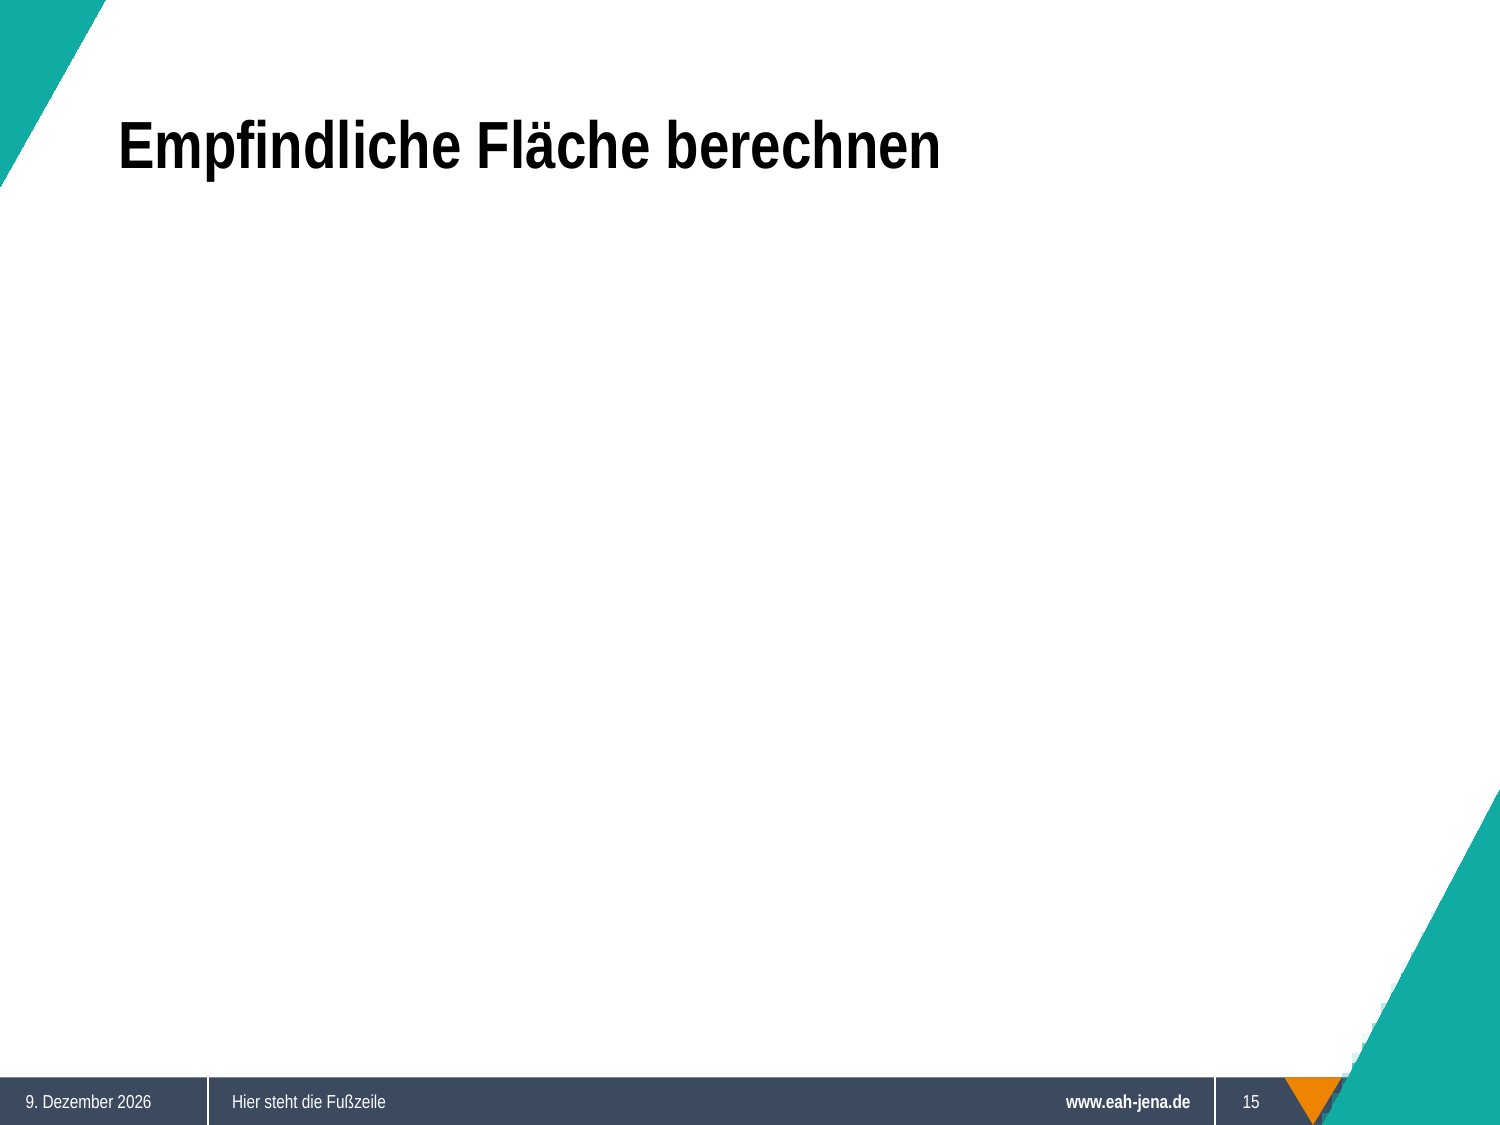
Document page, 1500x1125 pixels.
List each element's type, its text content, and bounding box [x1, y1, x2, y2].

title Empfindliche Fläche berechnen [103, 103, 1397, 270]
text_box [0, 0, 106, 187]
text_box [1322, 790, 1500, 1125]
